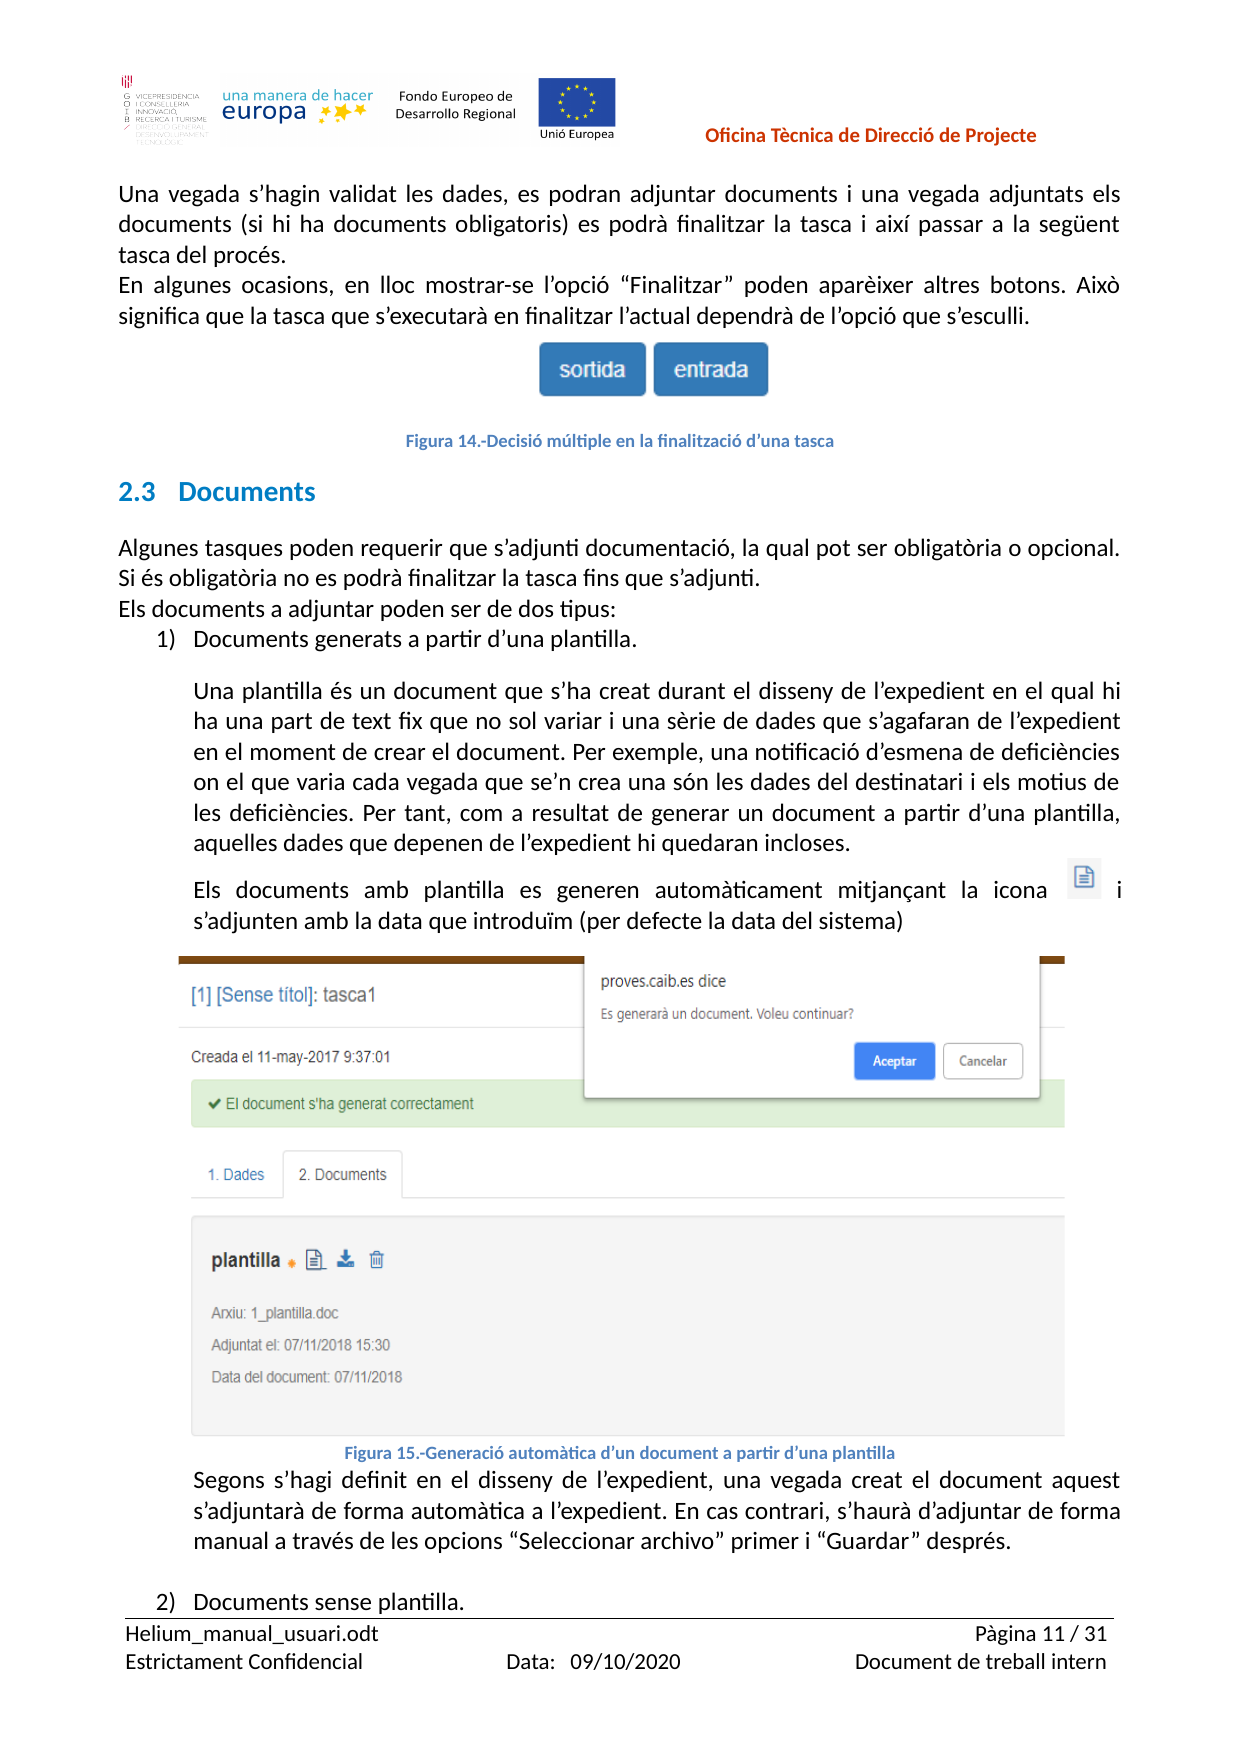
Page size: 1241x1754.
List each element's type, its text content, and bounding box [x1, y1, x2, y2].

text Una vegada s’hagin validat les dades, es podran adjuntar documents i una vegada adjuntats els documents (si hi ha documents obligatoris) es podrà finalitzar la tasca i així passar a la següent tasca del procés. [118, 178, 1122, 269]
picture [1067, 858, 1102, 899]
text Una plantilla és un document que s’ha creat durant el disseny de l’expedient en el qual hi ha una part de text fix que no sol variar i una sèrie de dades que s’agafaran de l’expedient en el moment de crear el document. Per exemple, una notificació d’esmena de deficiències on el que varia cada vegada que se’n crea una són les dades del destinatari i els motius de les deficiències. Per tant, com a resultat de generar un document a partir d’una plantilla, aquelles dades que depenen de l’expedient hi quedaran incloses. [193, 675, 1122, 858]
picture [535, 330, 781, 409]
text Els documents a adjuntar poden ser de dos tipus: [118, 593, 1122, 624]
text Figura 14.-Decisió múltiple en la finalització d’una tasca [118, 429, 1122, 452]
text Figura 15.-Generació automàtica d’un document a partir d’una plantilla [118, 1441, 1122, 1464]
list Segons s’hagi definit en el disseny de l’expedient, una vegada creat el document aquest s’adjuntarà de forma automàtica a l’expedient. En cas contrari, s’haurà d’adjuntar de forma manual a través de les opcions “Seleccionar archivo” primer i “Guardar” després. [193, 1464, 1122, 1556]
picture [178, 956, 1065, 1442]
subtitle Documents [118, 473, 1122, 508]
text Algunes tasques poden requerir que s’adjunti documentació, la qual pot ser obligatòria o opcional. Si és obligatòria no es podrà finalitzar la tasca fins que s’adjunti. [118, 532, 1122, 593]
list Documents sense plantilla. [156, 1586, 1122, 1617]
list Documents generats a partir d’una plantilla. [156, 624, 1122, 654]
list Els documents amb plantilla es generen automàticament mitjançant la icona i s’adjunten amb la data que introduïm (per defecte la data del sistema) [193, 858, 1122, 936]
picture [219, 73, 621, 147]
text En algunes ocasions, en lloc mostrar-se l’opció “Finalitzar” poden aparèixer altres botons. Això significa que la tasca que s’executarà en finalitzar l’actual dependrà de l’opció que s’esculli. [118, 269, 1122, 330]
picture [118, 73, 213, 147]
